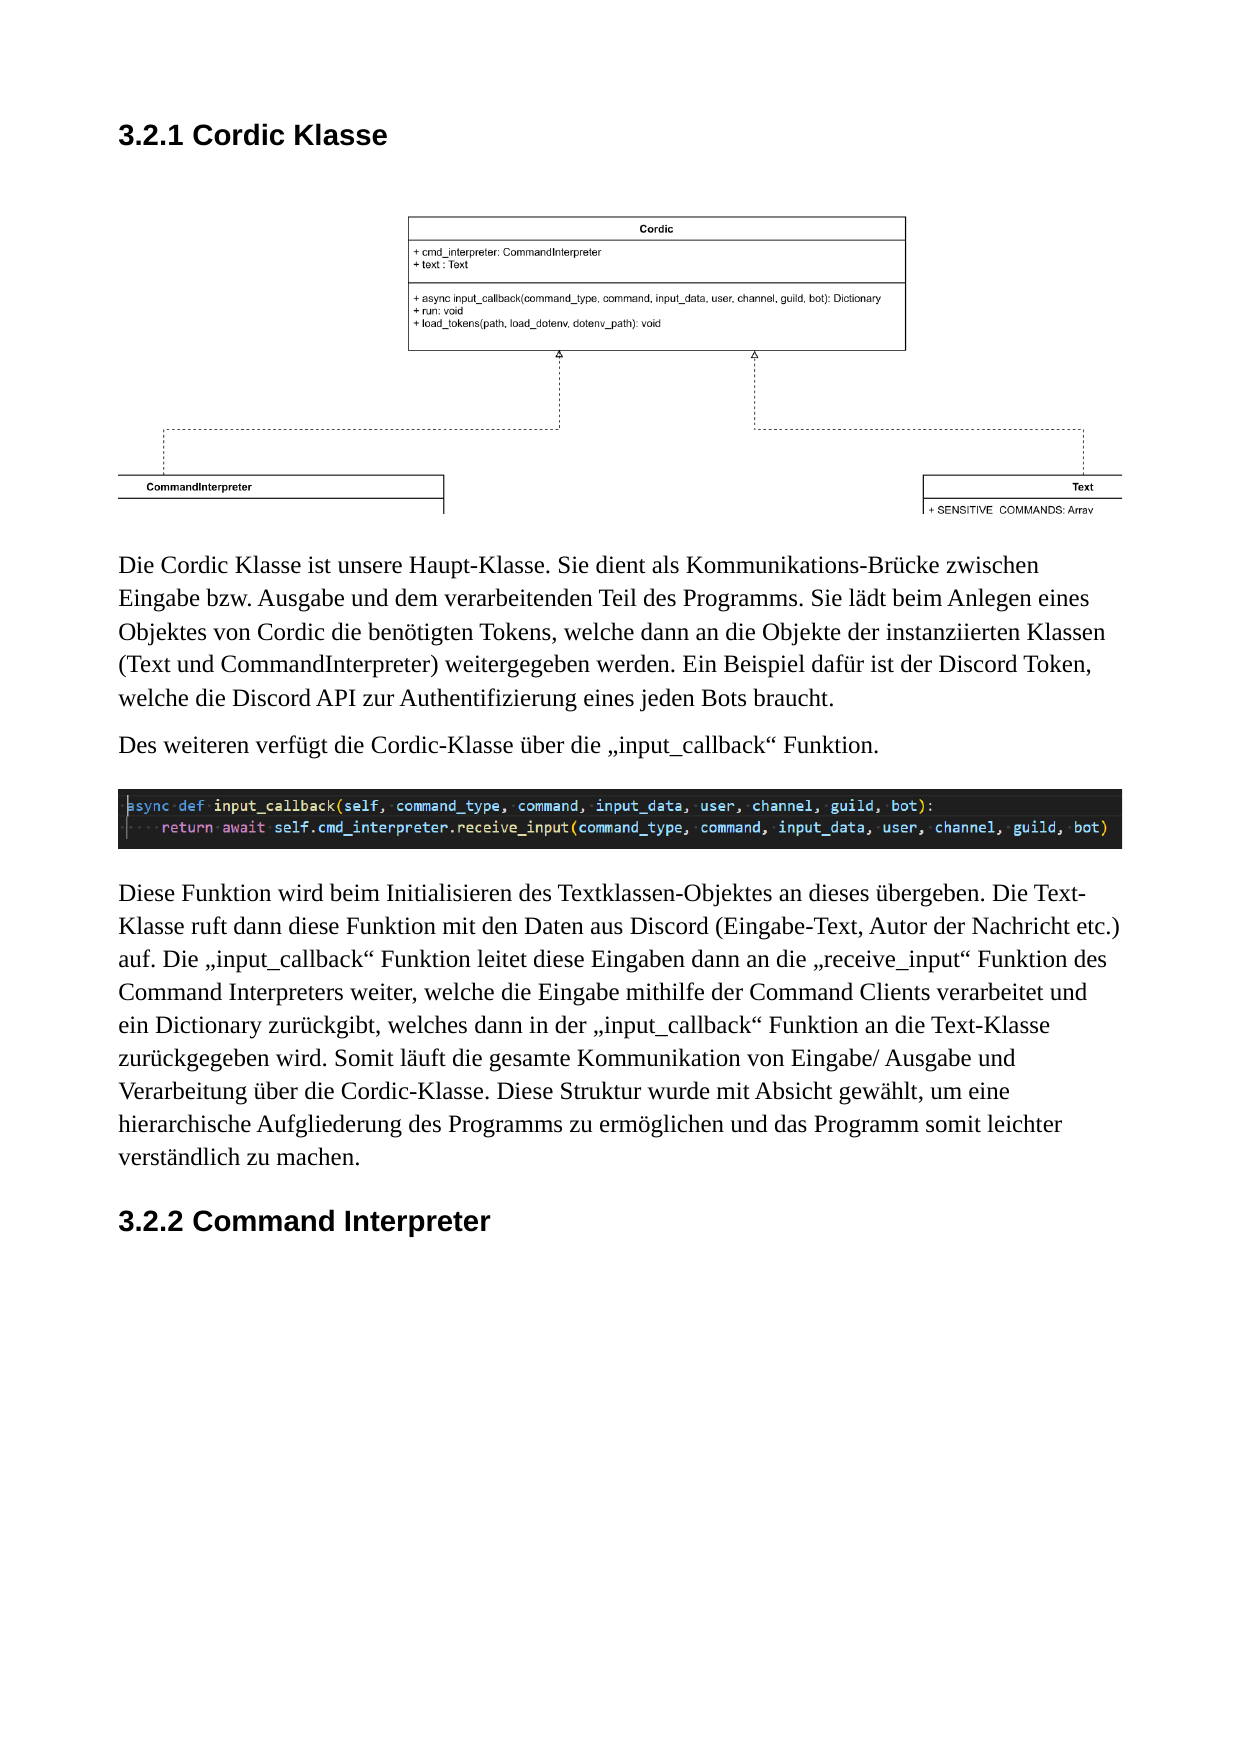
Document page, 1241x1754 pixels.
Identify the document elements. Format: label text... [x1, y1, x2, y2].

text Diese Funktion wird beim Initialisieren des Textklassen-Objektes an dieses übergeben. Die Text-Klasse ruft dann diese Funktion mit den Daten aus Discord (Eingabe-Text, Autor der Nachricht etc.) auf. Die „input_callback“ Funktion leitet diese Eingaben dann an die „receive_input“ Funktion des Command Interpreters weiter, welche die Eingabe mithilfe der Command Clients verarbeitet und ein Dictionary zurückgibt, welches dann in der „input_callback“ Funktion an die Text-Klasse zurückgegeben wird. Somit läuft die gesamte Kommunikation von Eingabe/ Ausgabe und Verarbeitung über die Cordic-Klasse. Diese Struktur wurde mit Absicht gewählt, um eine hierarchische Aufgliederung des Programms zu ermöglichen und das Programm somit leichter verständlich zu machen. [118, 878, 1122, 1171]
text Des weiteren verfügt die Cordic-Klasse über die „input_callback“ Funktion. [118, 730, 1122, 759]
picture [118, 182, 1123, 514]
subtitle Cordic Klasse [118, 118, 1122, 152]
subtitle Command Interpreter [118, 1204, 1122, 1238]
picture [118, 789, 1123, 849]
text Die Cordic Klasse ist unsere Haupt-Klasse. Sie dient als Kommunikations-Brücke zwischen Eingabe bzw. Ausgabe und dem verarbeitenden Teil des Programms. Sie lädt beim Anlegen eines Objektes von Cordic die benötigten Tokens, welche dann an die Objekte der instanziierten Klassen (Text und CommandInterpreter) weitergegeben werden. Ein Beispiel dafür ist der Discord Token, welche die Discord API zur Authentifizierung eines jeden Bots braucht. [118, 551, 1122, 711]
